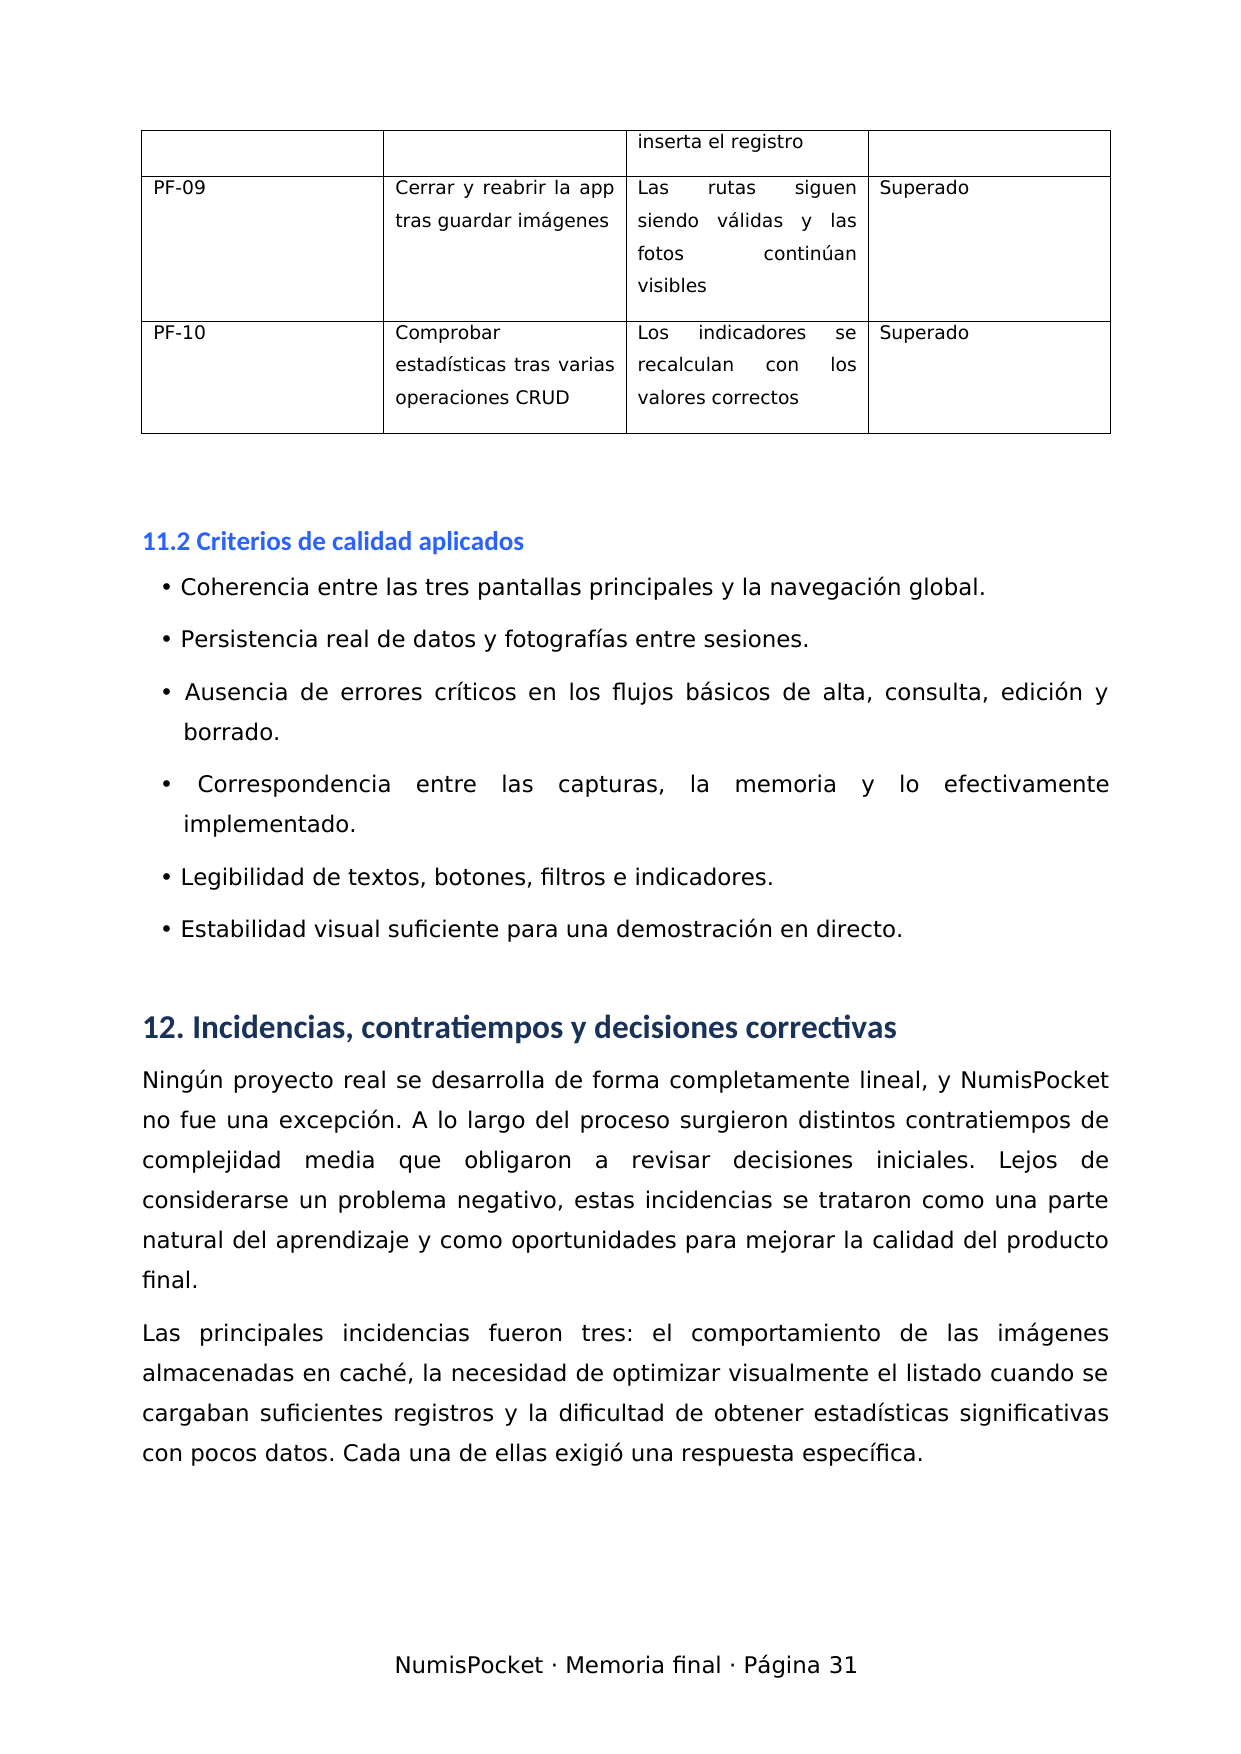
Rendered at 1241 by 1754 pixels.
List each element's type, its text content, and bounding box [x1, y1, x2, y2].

table_cell PF-09 [142, 177, 383, 321]
text • Estabilidad visual suficiente para una demostración en directo. [159, 917, 1110, 943]
text Las principales incidencias fueron tres: el comportamiento de las imágenes almacenadas en caché, la necesidad de optimizar visualmente el listado cuando se cargaban suficientes registros y la dificultad de obtener estadísticas significativas con pocos datos. Cada una de ellas exigió una respuesta específica. [142, 1320, 1110, 1467]
text • Ausencia de errores críticos en los flujos básicos de alta, consulta, edición y borrado. [159, 679, 1110, 746]
text • Legibilidad de textos, botones, filtros e indicadores. [159, 864, 1110, 891]
text • Correspondencia entre las capturas, la memoria y lo efectivamente implementado. [159, 772, 1110, 838]
text Ningún proyecto real se desarrolla de forma completamente lineal, y NumisPocket no fue una excepción. A lo largo del proceso surgieron distintos contratiempos de complejidad media que obligaron a revisar decisiones iniciales. Lejos de considerarse un problema negativo, estas incidencias se trataron como una parte natural del aprendizaje y como oportunidades para mejorar la calidad del producto final. [142, 1068, 1110, 1294]
table_cell inserta el registro [627, 131, 868, 176]
text • Persistencia real de datos y fotografías entre sesiones. [159, 627, 1110, 653]
table_cell Las rutas siguen siendo válidas y las fotos continúan visibles [627, 177, 868, 321]
subtitle 12. Incidencias, contratiempos y decisiones correctivas [142, 1007, 1110, 1047]
table_cell Cerrar y reabrir la app tras guardar imágenes [384, 177, 626, 321]
table_cell Superado [869, 322, 1110, 432]
table_cell [142, 131, 383, 176]
table_cell PF-10 [142, 322, 383, 432]
table_cell Superado [869, 177, 1110, 321]
table_cell Los indicadores se recalculan con los valores correctos [627, 322, 868, 432]
table_cell [869, 131, 1110, 176]
table_cell [384, 131, 626, 176]
table_cell Comprobar estadísticas tras varias operaciones CRUD [384, 322, 626, 432]
text • Coherencia entre las tres pantallas principales y la navegación global. [159, 574, 1110, 601]
subtitle 11.2 Criterios de calidad aplicados [142, 524, 1110, 558]
